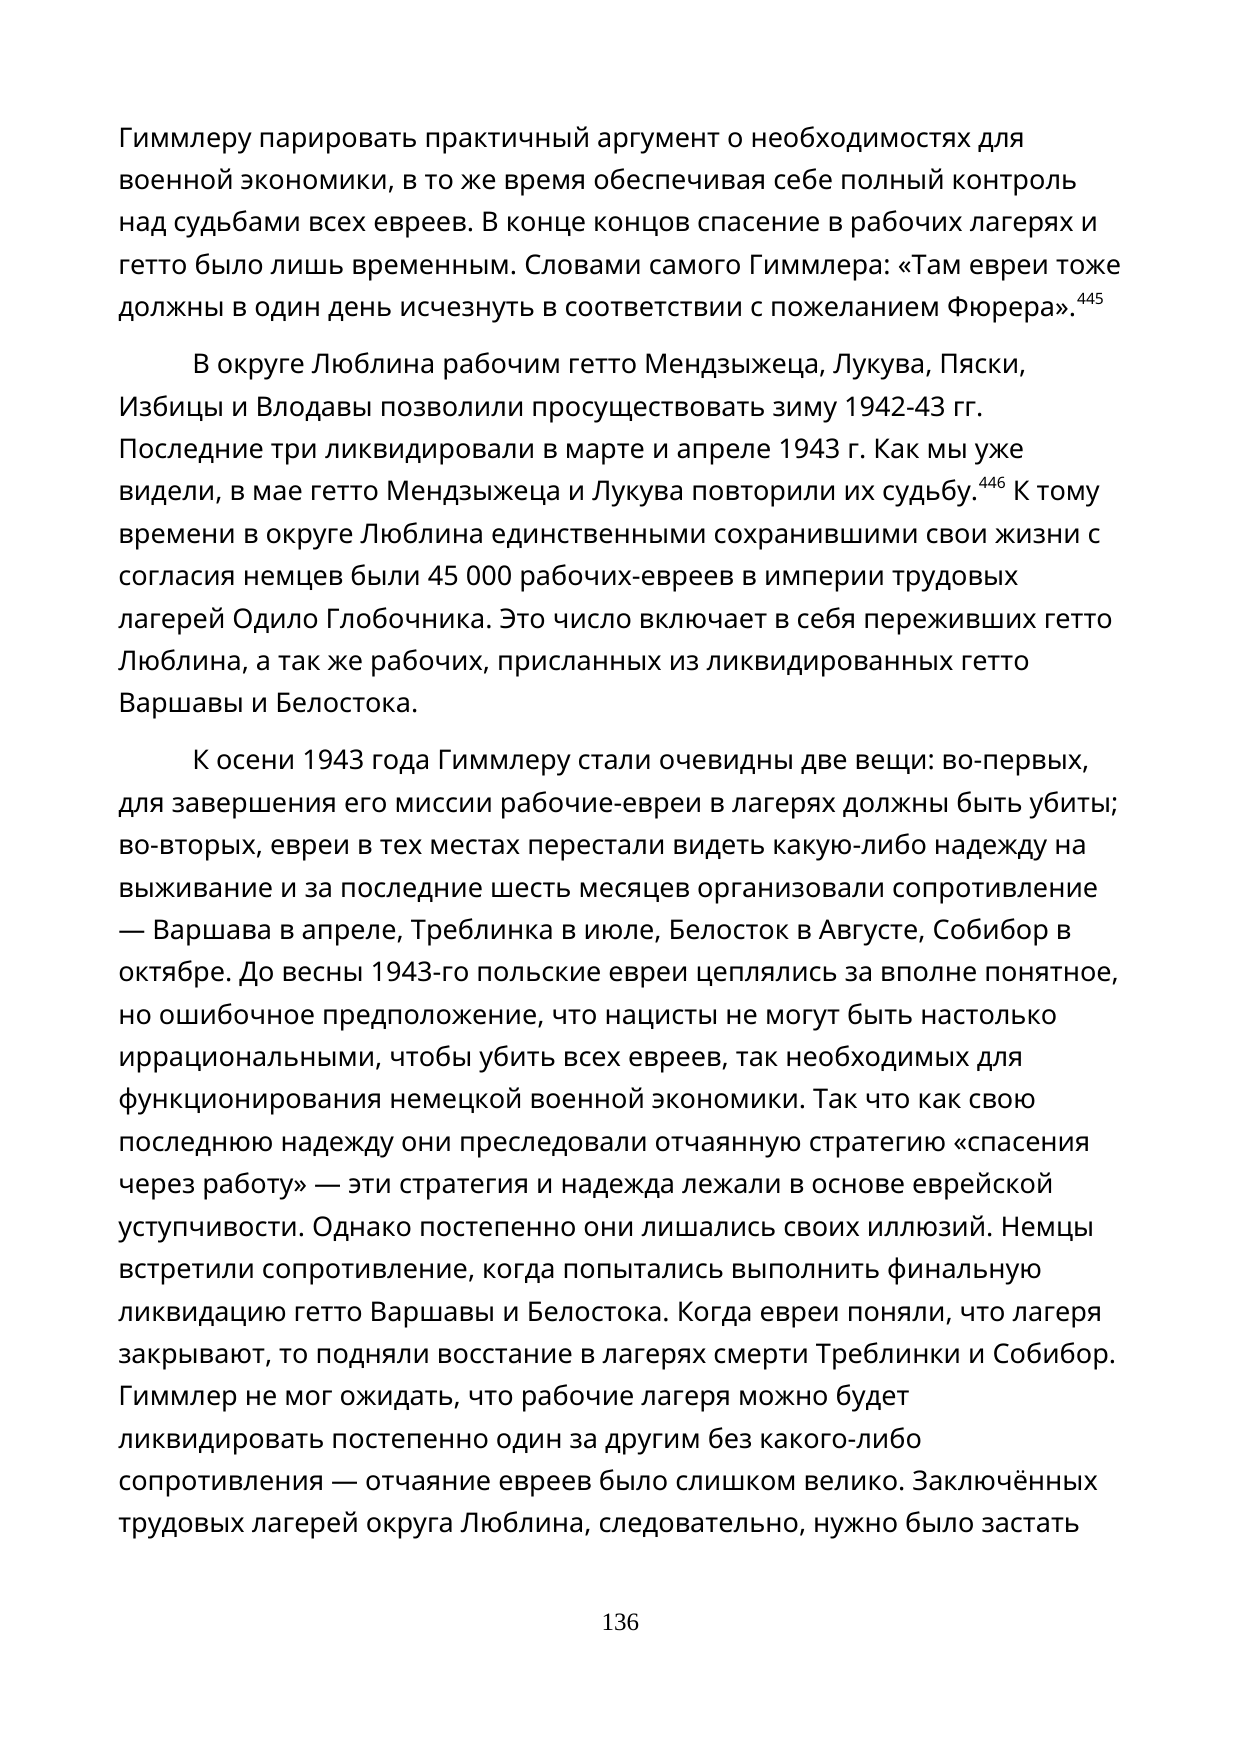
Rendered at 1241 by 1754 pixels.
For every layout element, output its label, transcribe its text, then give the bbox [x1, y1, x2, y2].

text Гиммлеру парировать практичный аргумент о необходимостях для военной экономики, в то же время обеспечивая себе полный контроль над судьбами всех евреев. В конце концов спасение в рабочих лагерях и гетто было лишь временным. Словами самого Гиммлера: «Там евреи тоже должны в один день исчезнуть в соответствии с пожеланием Фюрера». [118, 118, 1122, 324]
text К осени 1943 года Гиммлеру стали очевидны две вещи: во-первых, для завершения его миссии рабочие-евреи в лагерях должны быть убиты; во-вторых, евреи в тех местах перестали видеть какую-либо надежду на выживание и за последние шесть месяцев организовали сопротивление — Варшава в апреле, Треблинка в июле, Белосток в Августе, Собибор в октябре. До весны 1943-го польские евреи цеплялись за вполне понятное, но ошибочное предположение, что нацисты не могут быть настолько иррациональными, чтобы убить всех евреев, так необходимых для функционирования немецкой военной экономики. Так что как свою последнюю надежду они преследовали отчаянную стратегию «спасения через работу» — эти стратегия и надежда лежали в основе еврейской уступчивости. Однако постепенно они лишались своих иллюзий. Немцы встретили сопротивление, когда попытались выполнить финальную ликвидацию гетто Варшавы и Белостока. Когда евреи поняли, что лагеря закрывают, то подняли восстание в лагерях смерти Треблинки и Собибор. Гиммлер не мог ожидать, что рабочие лагеря можно будет ликвидировать постепенно один за другим без какого-либо сопротивления — отчаяние евреев было слишком велико. Заключённых трудовых лагерей округа Люблина, следовательно, нужно было застать [118, 741, 1122, 1541]
text В округе Люблина рабочим гетто Мендзыжеца, Лукува, Пяски, Избицы и Влодавы позволили просуществовать зиму 1942-43 гг. Последние три ликвидировали в марте и апреле 1943 г. Как мы уже видели, в мае гетто Мендзыжеца и Лукува повторили их судьбу. К тому времени в округе Люблина единственными сохранившими свои жизни с согласия немцев были 45 000 рабочих-евреев в империи трудовых лагерей Одило Глобочника. Это число включает в себя переживших гетто Люблина, а так же рабочих, присланных из ликвидированных гетто Варшавы и Белостока. [118, 345, 1122, 721]
